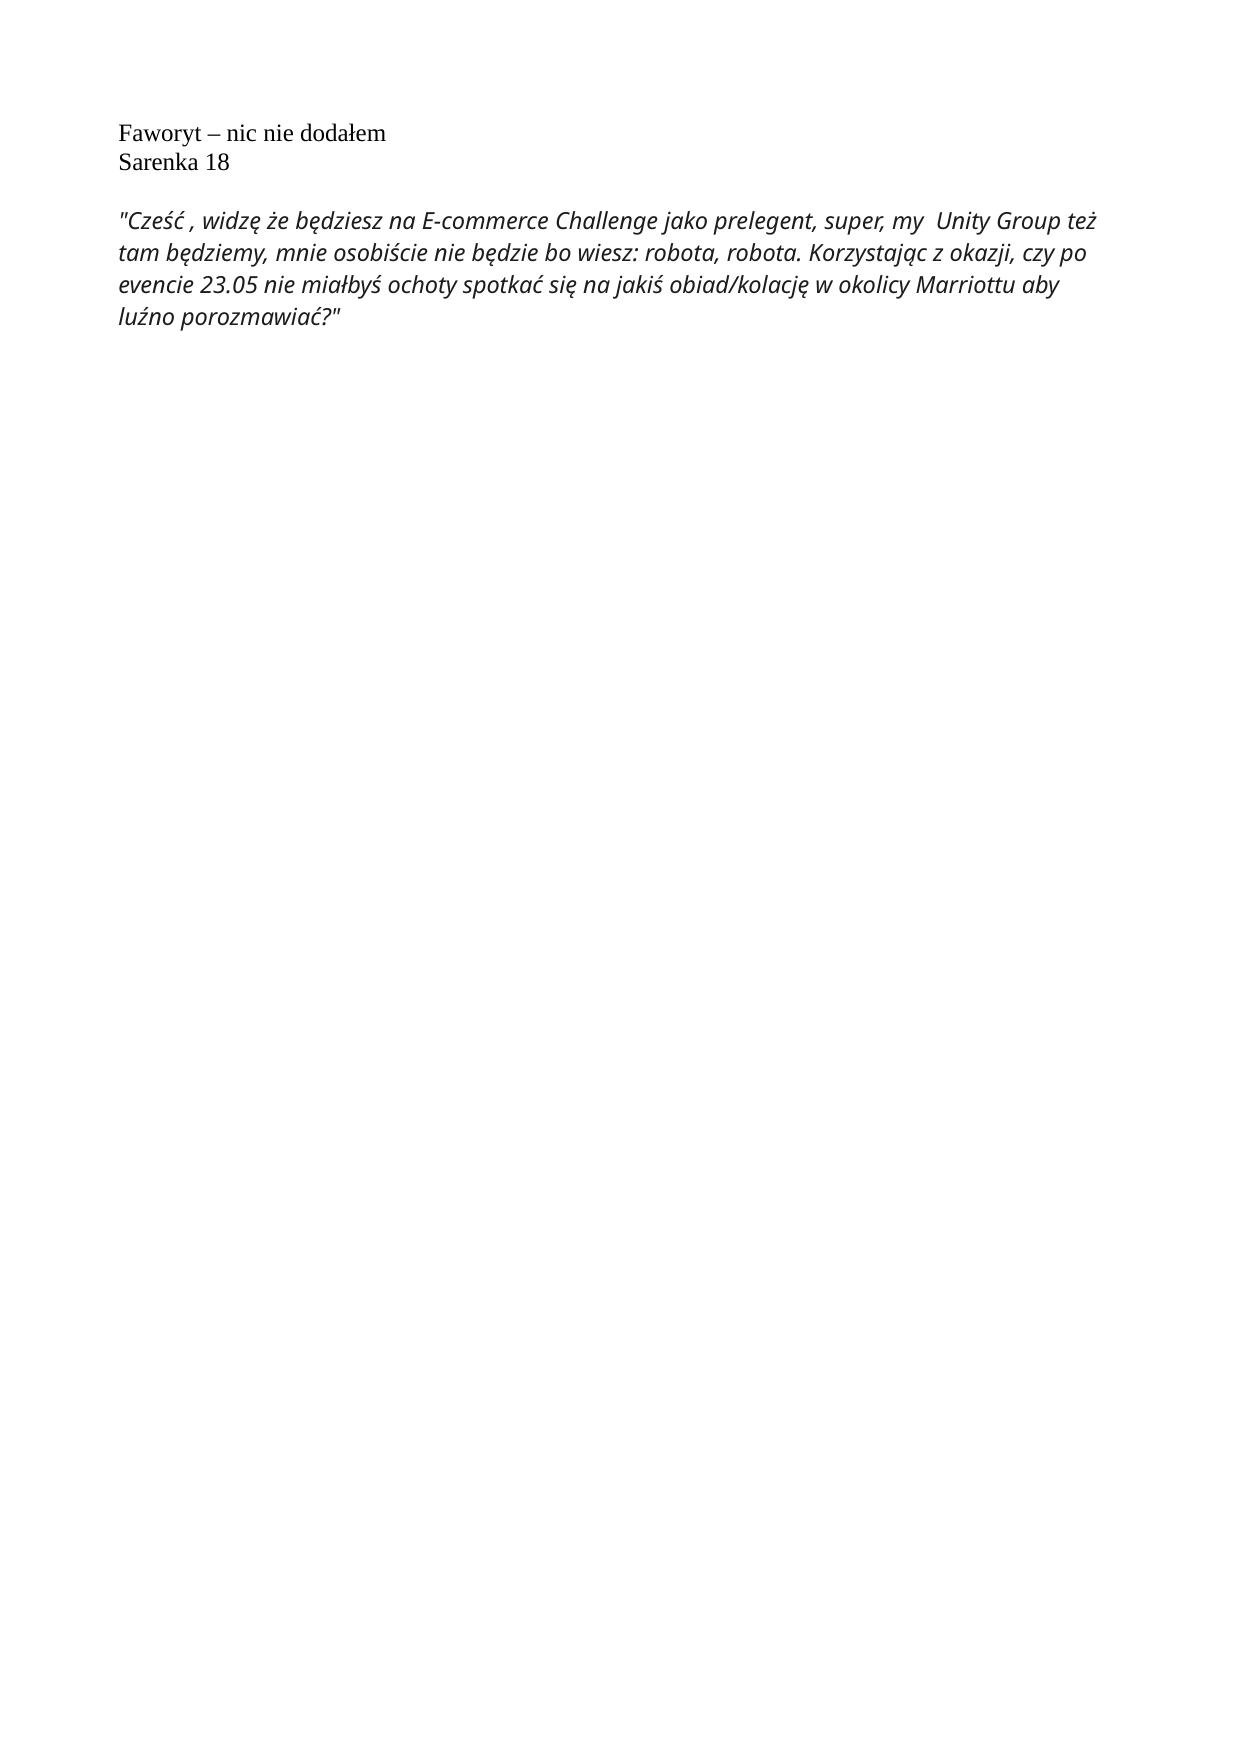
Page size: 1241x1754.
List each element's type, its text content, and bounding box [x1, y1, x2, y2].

text "Cześć , widzę że będziesz na E-commerce Challenge jako prelegent, super, my Unity Group też tam będziemy, mnie osobiście nie będzie bo wiesz: robota, robota. Korzystając z okazji, czy po evencie 23.05 nie miałbyś ochoty spotkać się na jakiś obiad/kolację w okolicy Marriottu aby luźno porozmawiać?" [118, 204, 1122, 332]
text Sarenka 18 [118, 147, 1122, 176]
text Faworyt – nic nie dodałem [118, 118, 1122, 147]
